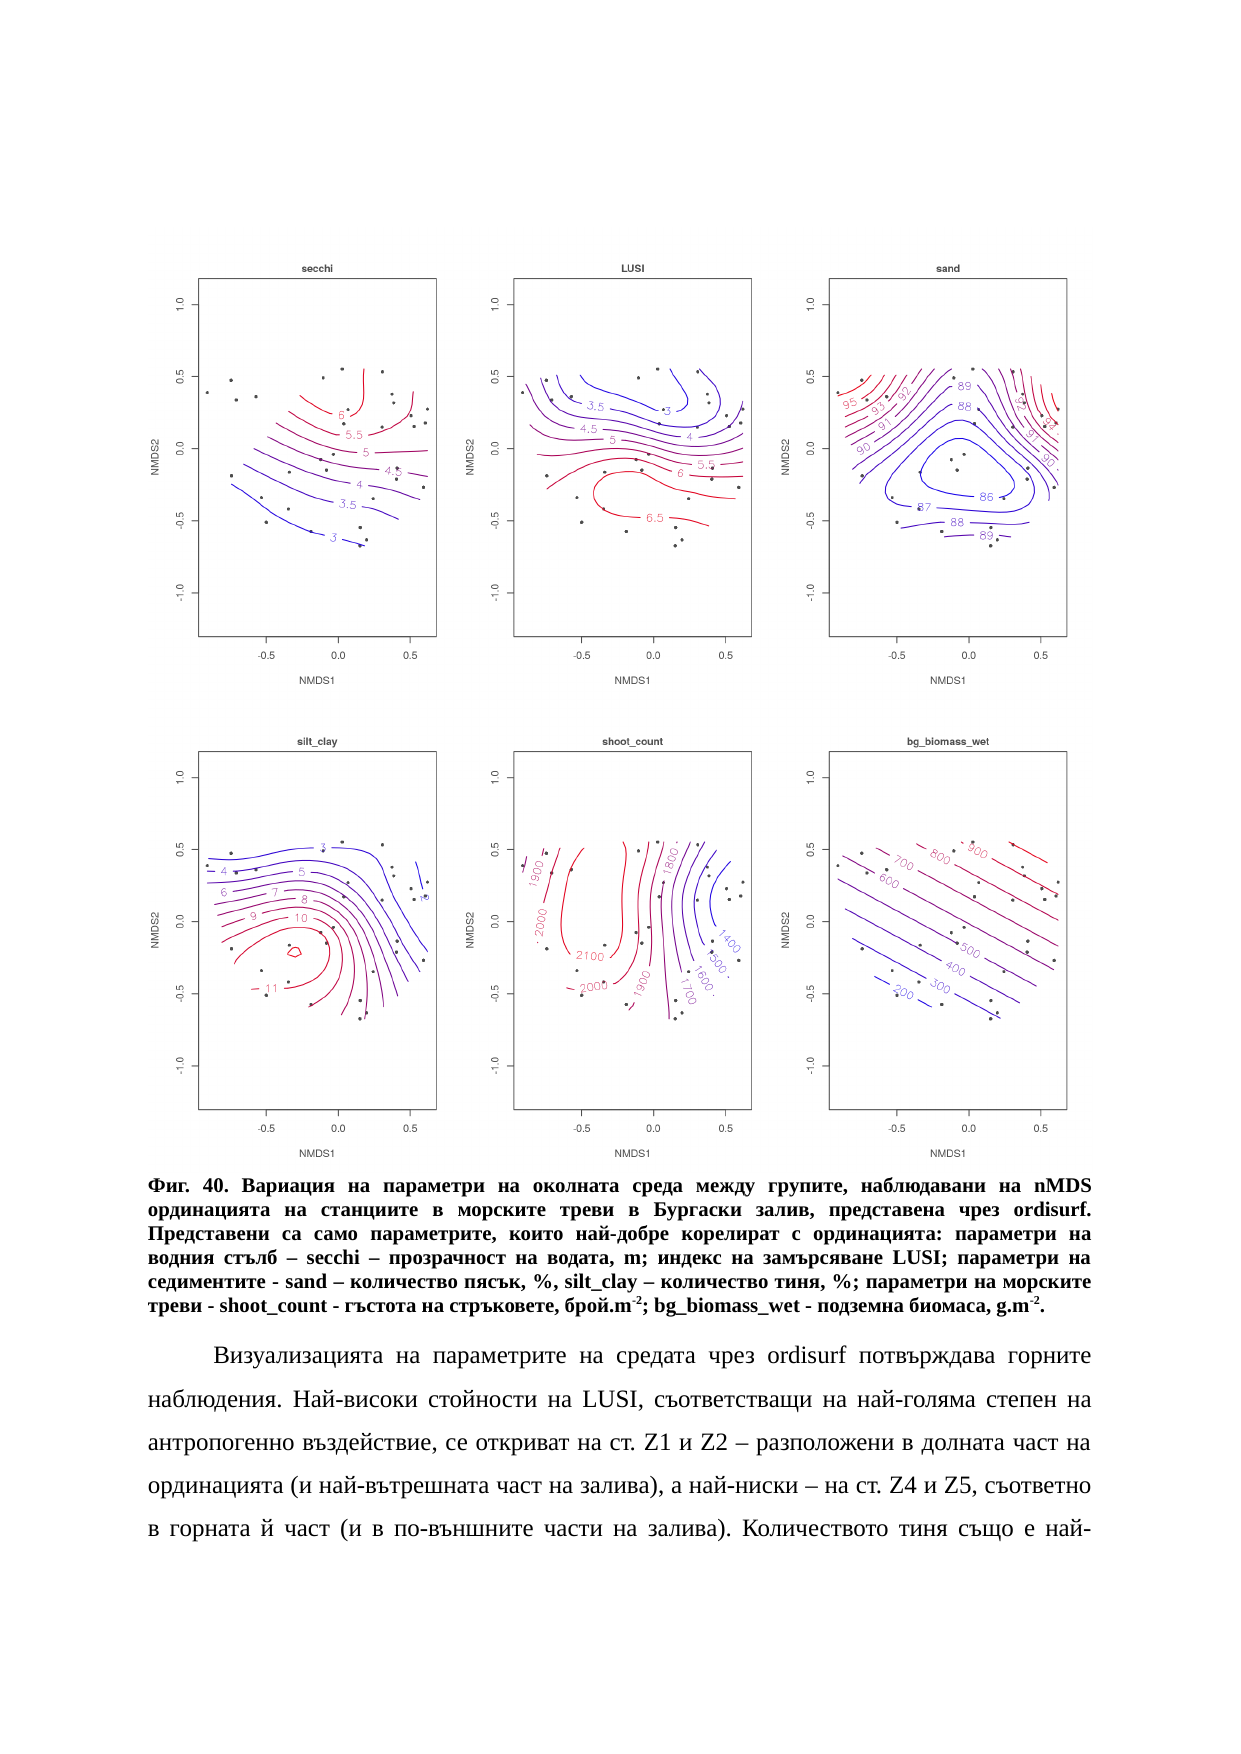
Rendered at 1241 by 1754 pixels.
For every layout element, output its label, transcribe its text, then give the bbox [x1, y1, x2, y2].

text Фиг. 40. Вариация на параметри на околната среда между групите, наблюдавани на nMDS ординацията на станциите в морските треви в Бургаски залив, представена чрез ordisurf. Представени са само параметрите, които най-добре корелират с ординацията: параметри на водния стълб – secchi – прозрачност на водата, m; индекс на замърсяване LUSI; параметри на седиментите - sand – количество пясък, %, silt_clay – количество тиня, %; параметри на морските треви - shoot_count - гъстота на стръковете, брой.m-2; bg_biomass_wet - подземна биомаса, g.m-2. [148, 1173, 1093, 1317]
picture [147, 227, 1093, 1173]
text Визуализацията на параметрите на средата чрез ordisurf потвърждава горните наблюдения. Най-високи стойности на LUSI, съответстващи на най-голяма степен на антропогенно въздействие, се откриват на ст. Z1 и Z2 – разположени в долната част на ординацията (и най-вътрешната част на залива), а най-ниски – на ст. Z4 и Z5, съответно в горната й част (и в по-външните части на залива). Количеството тиня също е най- [148, 1341, 1093, 1542]
